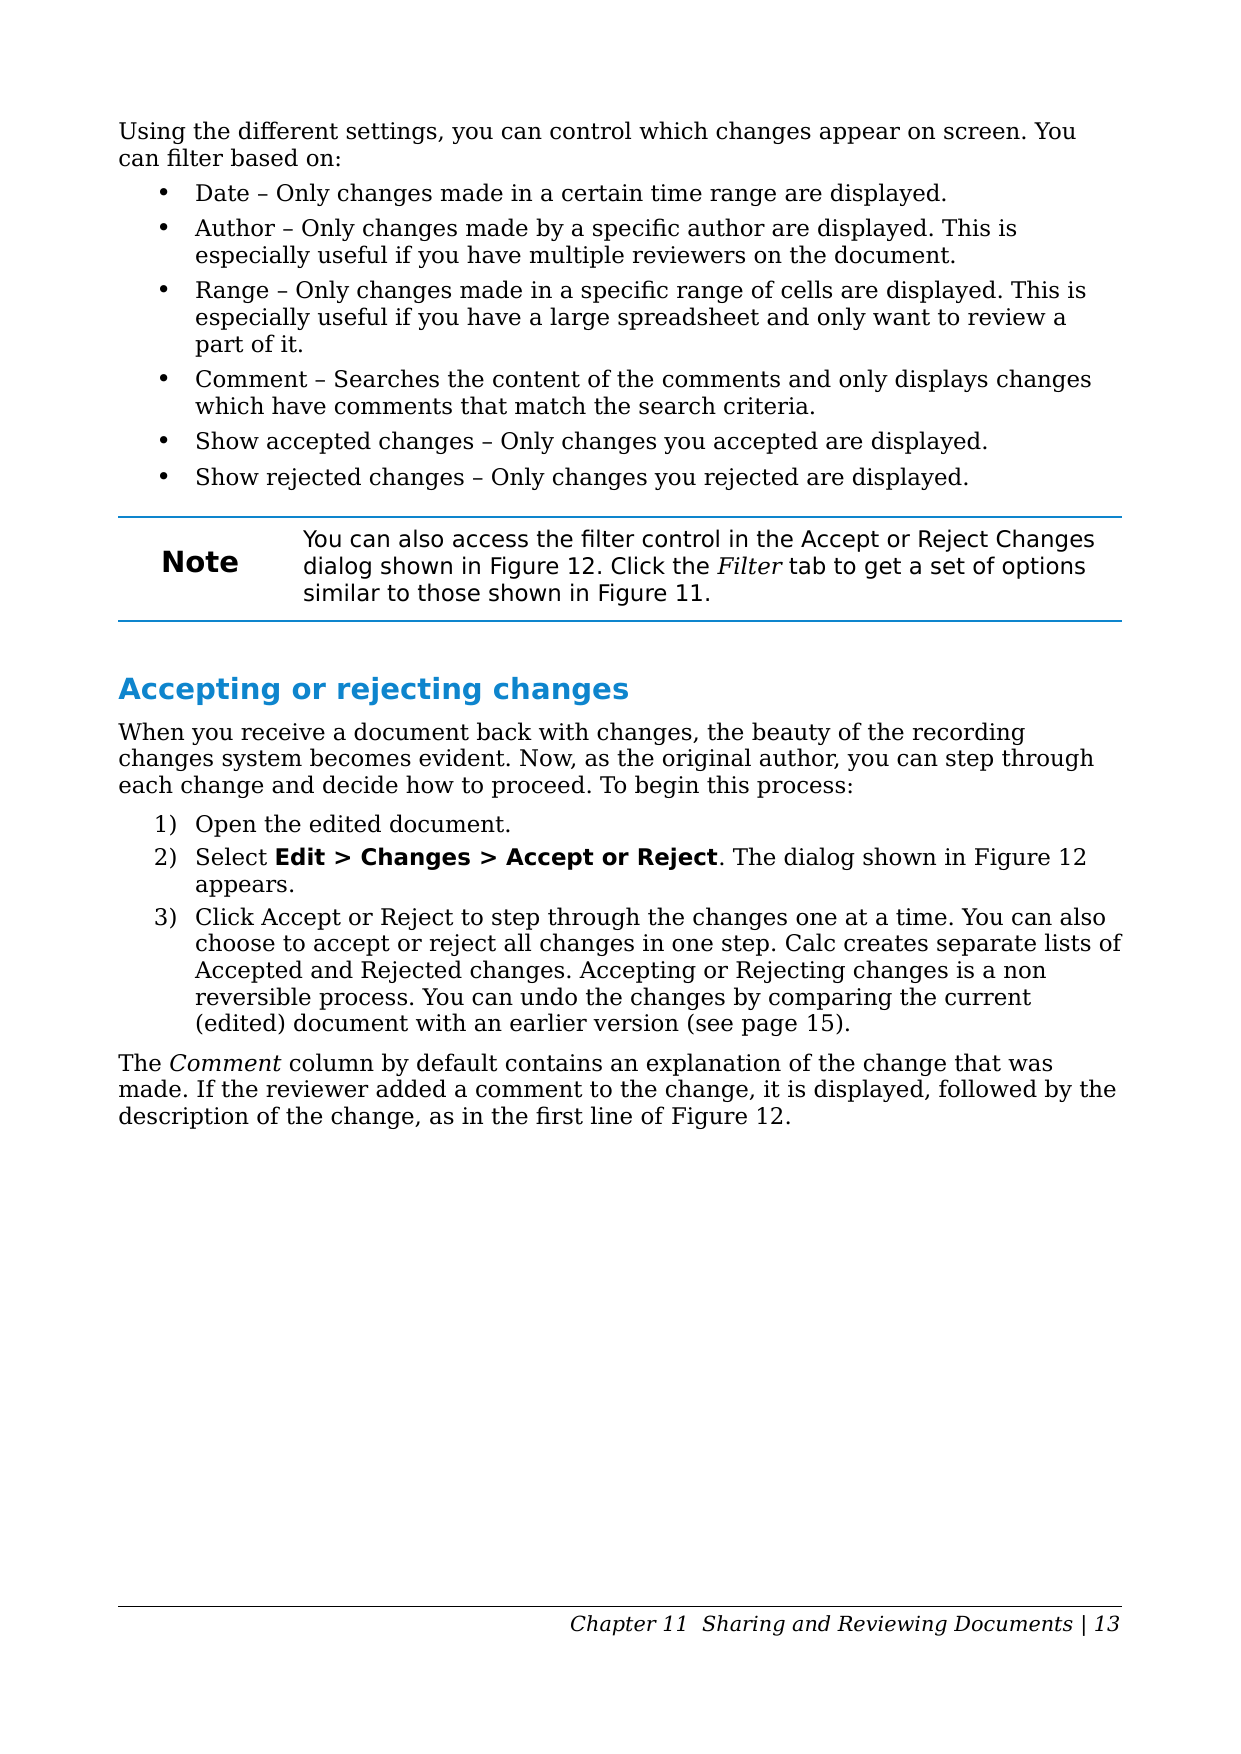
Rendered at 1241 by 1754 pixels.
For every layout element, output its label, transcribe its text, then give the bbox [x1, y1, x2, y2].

list Date – Only changes made in a certain time range are displayed. [156, 178, 1122, 207]
list Comment – Searches the content of the comments and only displays changes which have comments that match the search criteria. [156, 364, 1122, 420]
list Select Edit > Changes > Accept or Reject. The dialog shown in Figure 12 appears. [177, 844, 1122, 898]
list Show rejected changes – Only changes you rejected are displayed. [156, 462, 1122, 491]
list Show accepted changes – Only changes you accepted are displayed. [156, 426, 1122, 455]
table_header Note [118, 518, 281, 619]
text When you receive a document back with changes, the beauty of the recording changes system becomes evident. Now, as the original author, you can step through each change and decide how to proceed. To begin this process: [118, 719, 1122, 799]
table_header You can also access the filter control in the Accept or Reject Changes dialog shown in Figure 12. Click the Filter tab to get a set of options similar to those shown in Figure 11. [281, 518, 1122, 619]
list Author – Only changes made by a specific author are displayed. This is especially useful if you have multiple reviewers on the document. [156, 213, 1122, 269]
text The Comment column by default contains an explanation of the change that was made. If the reviewer added a comment to the change, it is displayed, followed by the description of the change, as in the first line of Figure 12. [118, 1050, 1122, 1130]
list Open the edited document. [177, 811, 1122, 838]
list Click Accept or Reject to step through the changes one at a time. You can also choose to accept or reject all changes in one step. Calc creates separate lists of Accepted and Rejected changes. Accepting or Rejecting changes is a non reversible process. You can undo the changes by comparing the current (edited) document with an earlier version (see page 15). [177, 904, 1122, 1037]
list Using the different settings, you can control which changes appear on screen. You can filter based on: [118, 118, 1122, 171]
subtitle Accepting or rejecting changes [118, 672, 1122, 706]
list Range – Only changes made in a specific range of cells are displayed. This is especially useful if you have a large spreadsheet and only want to review a part of it. [156, 275, 1122, 358]
